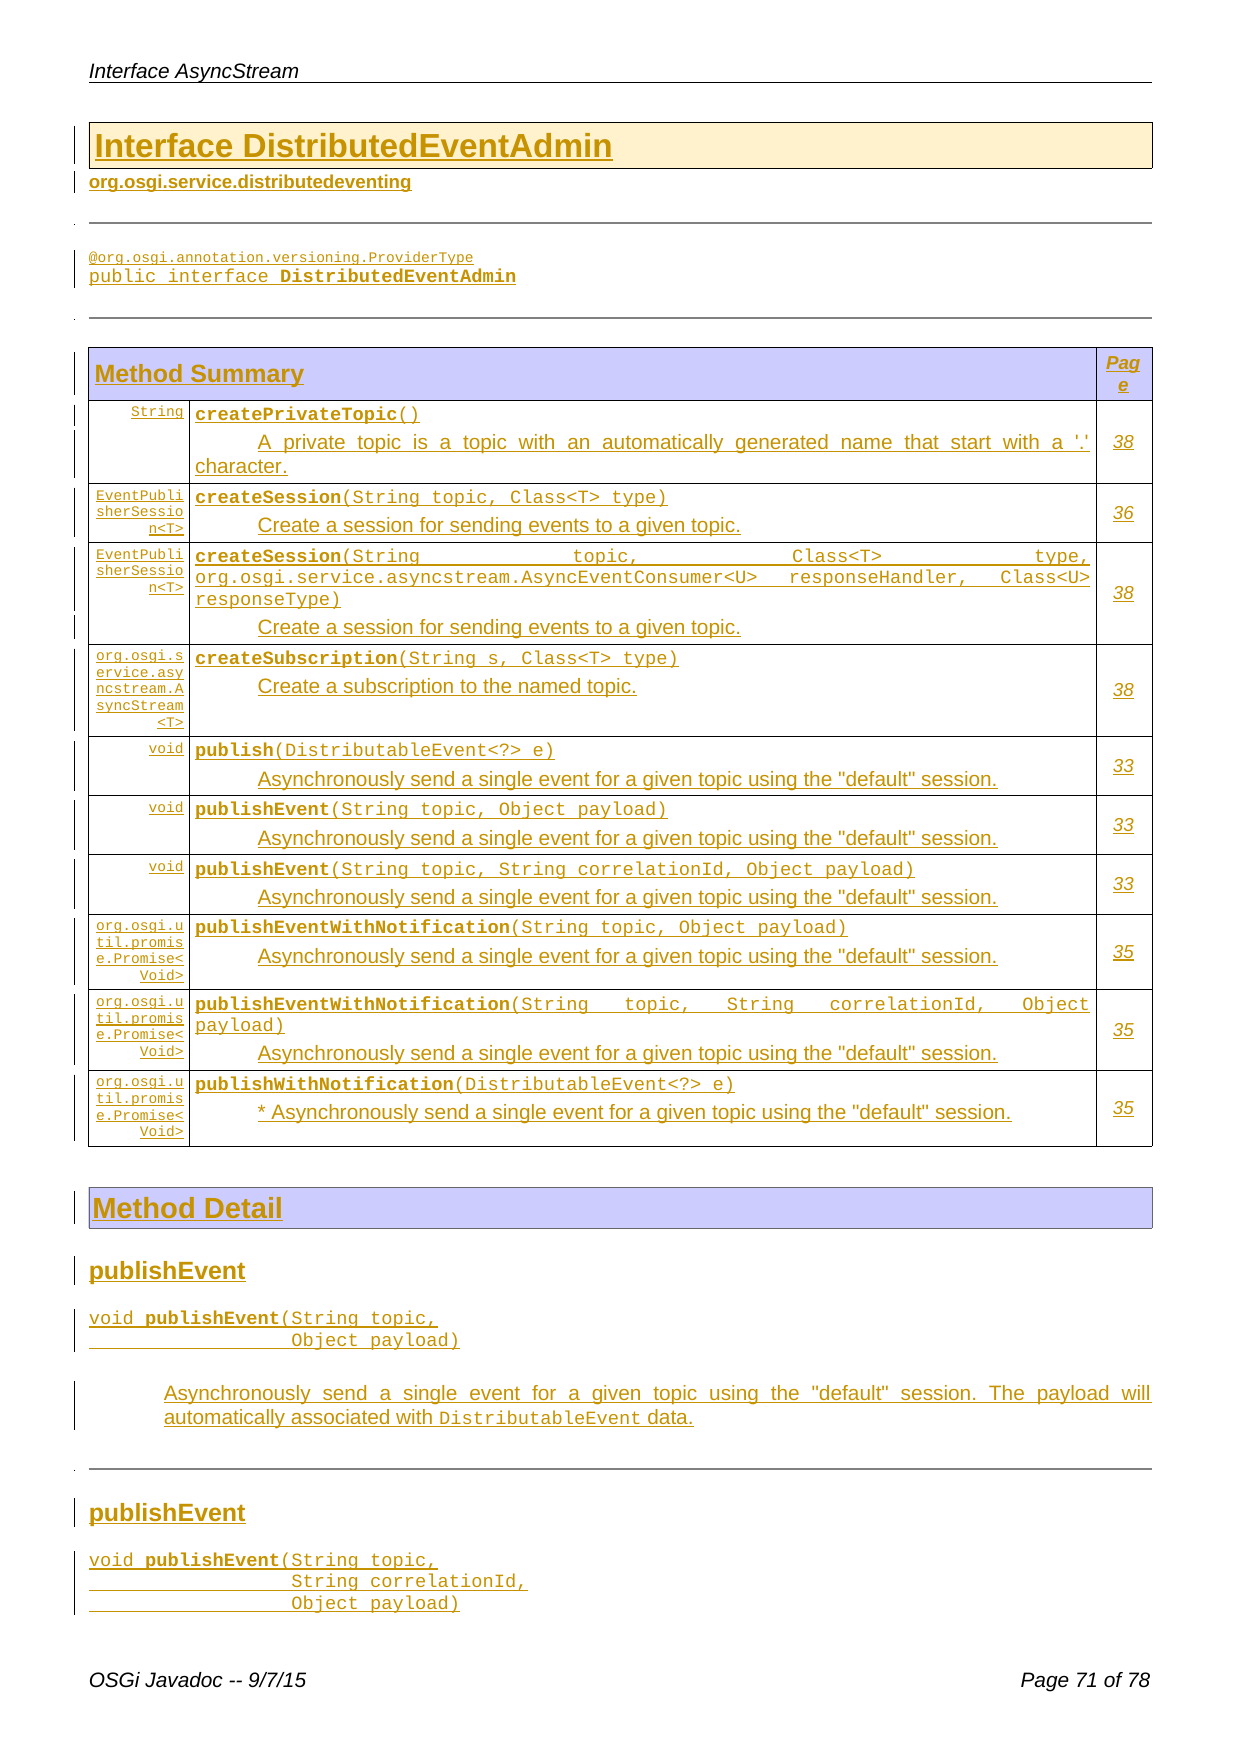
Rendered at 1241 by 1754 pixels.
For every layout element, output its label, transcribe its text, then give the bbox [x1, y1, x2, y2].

table_cell [1097, 737, 1152, 795]
table_cell publishWithNotification(DistributableEvent<?> e) * Asynchronously send a single event for a given topic using the "default" session. [190, 1071, 1096, 1146]
table_cell [1097, 543, 1152, 644]
table_cell publish(DistributableEvent<?> e) Asynchronously send a single event for a given topic using the "default" session. [190, 737, 1096, 795]
table_header Method Summary [89, 348, 1096, 400]
table_cell [1097, 1071, 1152, 1146]
table_cell [1097, 990, 1152, 1070]
table_header Page [1097, 348, 1152, 400]
subtitle Interface DistributedEventAdmin [90, 123, 1152, 168]
table_cell org.osgi.service.asyncstream.AsyncStream<T> [89, 645, 189, 736]
text Asynchronously send a single event for a given topic using the "default" session. The payload will [163, 1381, 1152, 1402]
table_cell publishEventWithNotification(String topic, Object payload) Asynchronously send a single event for a given topic using the "default" session. [190, 915, 1096, 989]
table_cell org.osgi.util.promise.Promise<Void> [89, 990, 189, 1070]
table_cell [1097, 401, 1152, 483]
text void publishEvent(String topic, String correlationId, Object payload) [88, 1551, 1152, 1615]
table_cell [1097, 645, 1152, 736]
text void publishEvent(String topic, Object payload) [88, 1309, 1152, 1352]
table_cell createSubscription(String s, Class<T> type) Create a subscription to the named topic. [190, 645, 1096, 736]
table_cell publishEventWithNotification(String topic, String correlationId, Object payload) Asynchronously send a single event for a given topic using the "default" session. [190, 990, 1096, 1070]
table_cell org.osgi.util.promise.Promise<Void> [89, 1071, 189, 1146]
table_cell [1097, 484, 1152, 542]
table_cell String [89, 401, 189, 483]
subtitle publishEvent [88, 1256, 1152, 1285]
subtitle Method Detail [90, 1188, 1152, 1228]
table_cell publishEvent(String topic, Object payload) Asynchronously send a single event for a given topic using the "default" session. [190, 796, 1096, 854]
table_cell [1097, 796, 1152, 854]
table_cell void [89, 737, 189, 795]
table_cell createPrivateTopic() A private topic is a topic with an automatically generated name that start with a '.' character. [190, 401, 1096, 483]
table_cell [1097, 915, 1152, 989]
table_cell void [89, 855, 189, 913]
table_cell EventPublisherSession<T> [89, 543, 189, 644]
text @org.osgi.annotation.versioning.ProviderType public interface DistributedEventAdmin [88, 250, 1152, 288]
text org.osgi.service.distributedeventing [88, 171, 1152, 193]
table_cell org.osgi.util.promise.Promise<Void> [89, 915, 189, 989]
table_cell publishEvent(String topic, String correlationId, Object payload) Asynchronously send a single event for a given topic using the "default" session. [190, 855, 1096, 913]
table_cell void [89, 796, 189, 854]
text automatically associated with DistributableEvent data. [163, 1403, 1152, 1430]
table_cell createSession(String topic, Class<T> type, org.osgi.service.asyncstream.AsyncEventConsumer<U> responseHandler, Class<U> responseType) Create a session for sending events to a given topic. [190, 543, 1096, 644]
table_cell EventPublisherSession<T> [89, 484, 189, 542]
table_cell [1097, 855, 1152, 913]
subtitle publishEvent [88, 1498, 1152, 1527]
table_cell createSession(String topic, Class<T> type) Create a session for sending events to a given topic. [190, 484, 1096, 542]
